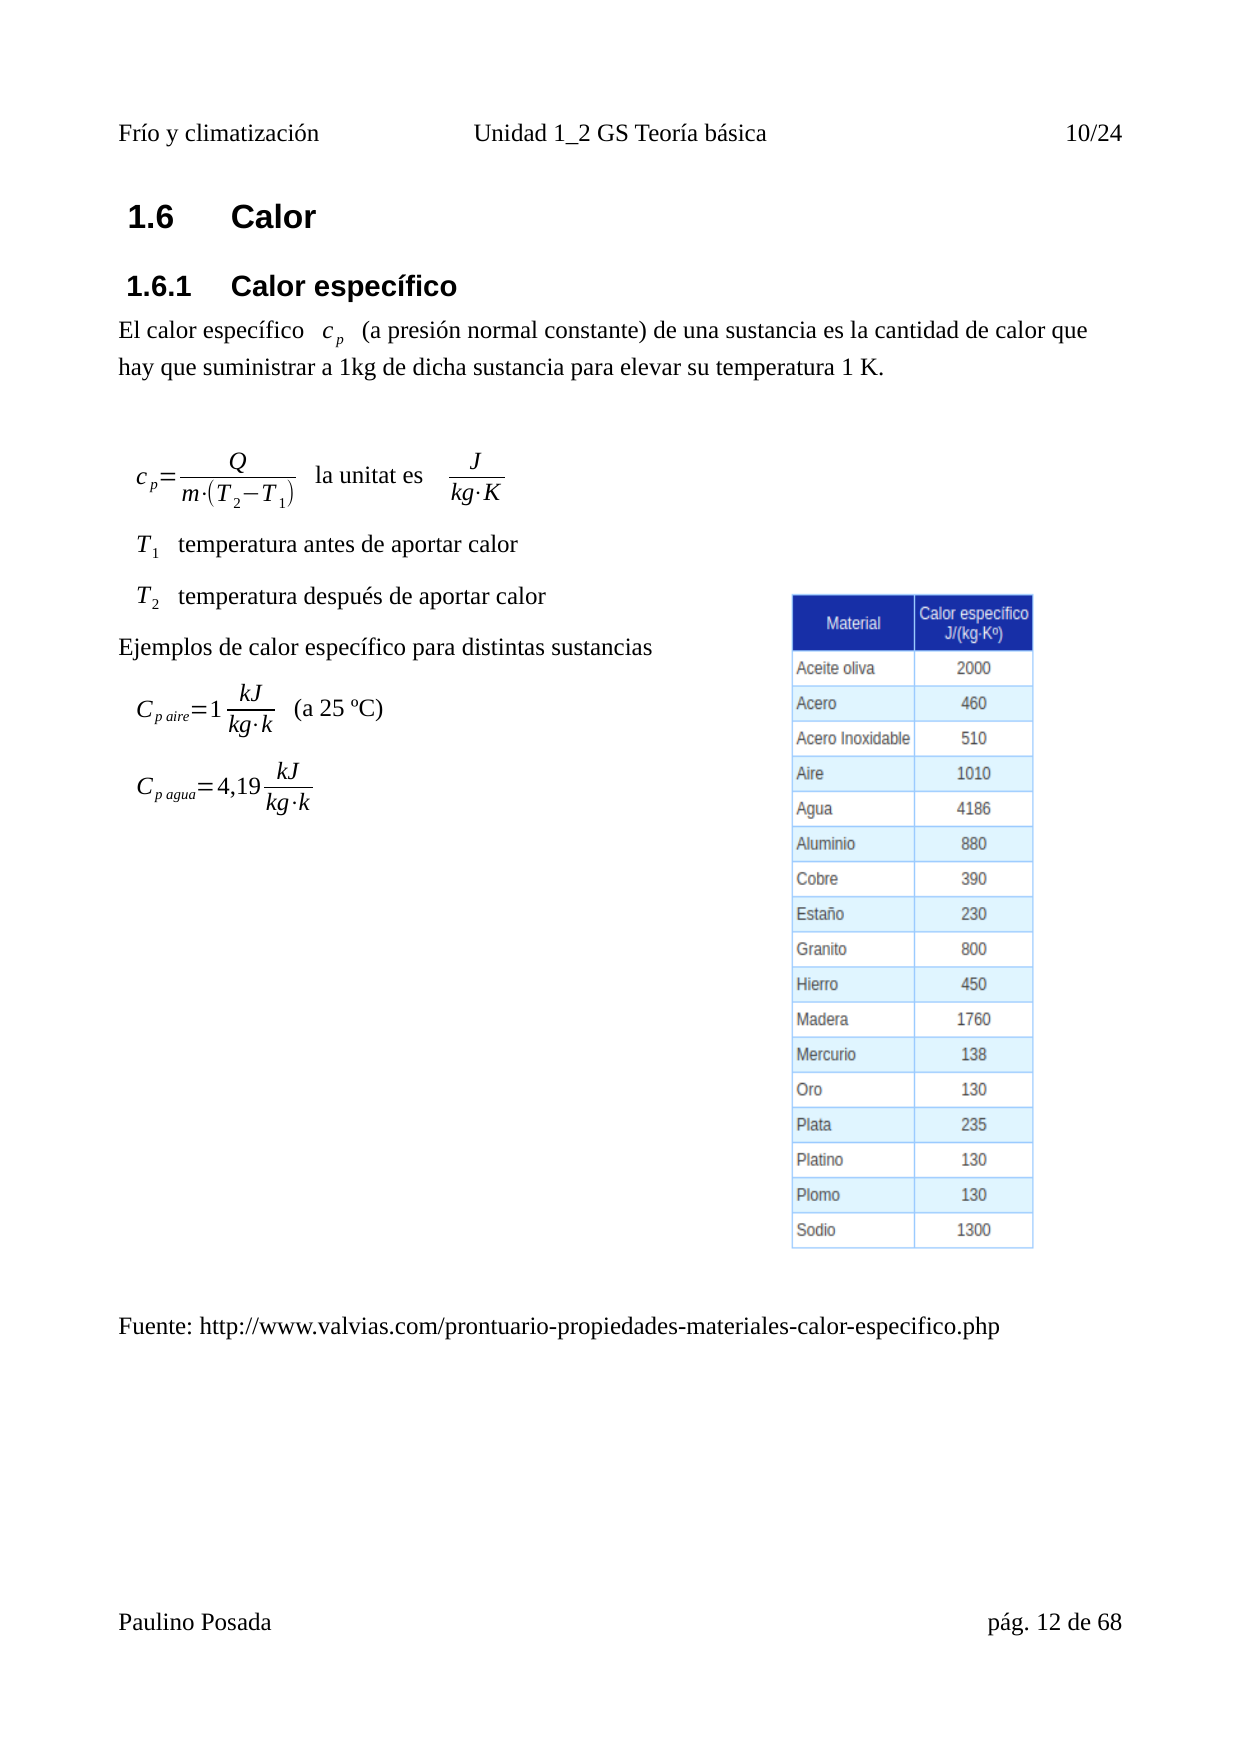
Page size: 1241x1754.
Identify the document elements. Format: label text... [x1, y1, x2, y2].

picture [788, 590, 1040, 1260]
text Ejemplos de calor específico para distintas sustancias [118, 632, 788, 661]
text El calor específico(a presión normal constante) de una sustancia es la cantidad de calor que hay que suministrar a 1kg de dicha sustancia para elevar su temperatura 1 K. [118, 315, 1122, 381]
text [1040, 680, 1122, 739]
text Fuente: http://www.valvias.com/prontuario-propiedades-materiales-calor-especifico.php [118, 1311, 1122, 1340]
text temperatura después de aportar calor [118, 581, 1122, 613]
text la unitat es [118, 447, 1122, 511]
text temperatura antes de aportar calor [118, 529, 1122, 562]
subtitle Calor específico [118, 269, 1122, 303]
text [1040, 632, 1122, 661]
subtitle Calor [118, 197, 1122, 236]
text (a 25 ºC) [118, 680, 788, 739]
